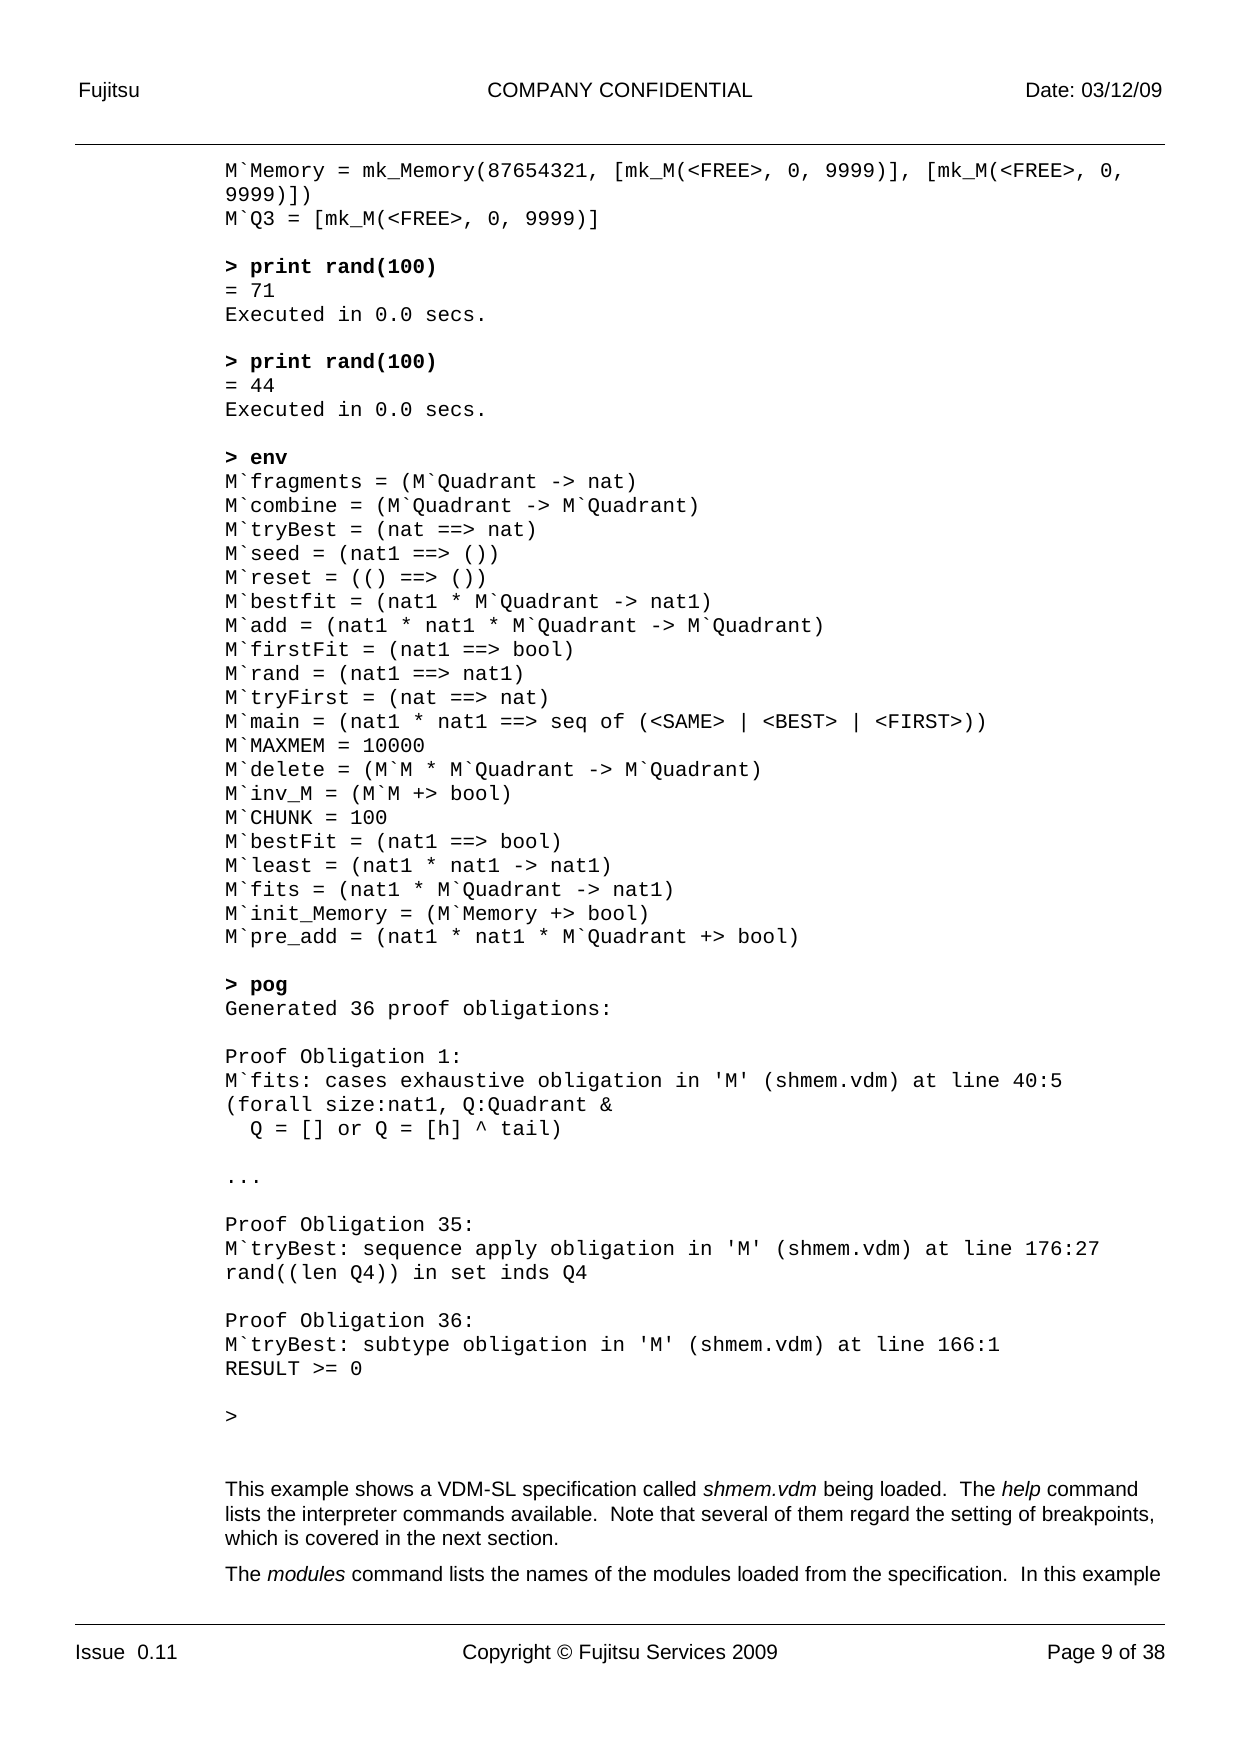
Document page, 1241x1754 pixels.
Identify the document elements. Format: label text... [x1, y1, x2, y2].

text > print rand(100) [225, 351, 1165, 375]
text Executed in 0.0 secs. [225, 303, 1165, 327]
text Executed in 0.0 secs. [225, 399, 1165, 423]
text ... [225, 1166, 1165, 1190]
text M`reset = (() ==> ()) [225, 567, 1165, 591]
text M`seed = (nat1 ==> ()) [225, 543, 1165, 567]
text > [225, 1406, 1165, 1429]
text > print rand(100) [225, 256, 1165, 279]
text M`MAXMEM = 10000 [225, 735, 1165, 759]
text Proof Obligation 36: [225, 1310, 1165, 1334]
text M`inv_M = (M`M +> bool) [225, 783, 1165, 807]
text M`rand = (nat1 ==> nat1) [225, 663, 1165, 687]
text rand((len Q4)) in set inds Q4 [225, 1262, 1165, 1286]
text M`Memory = mk_Memory(87654321, [mk_M(<FREE>, 0, 9999)], [mk_M(<FREE>, 0, 9999)]) [225, 160, 1165, 208]
text M`fits: cases exhaustive obligation in 'M' (shmem.vdm) at line 40:5 [225, 1070, 1165, 1094]
text M`tryBest: sequence apply obligation in 'M' (shmem.vdm) at line 176:27 [225, 1238, 1165, 1262]
text M`tryFirst = (nat ==> nat) [225, 687, 1165, 711]
text M`CHUNK = 100 [225, 807, 1165, 831]
text Proof Obligation 1: [225, 1046, 1165, 1070]
text = 44 [225, 375, 1165, 399]
text M`tryBest = (nat ==> nat) [225, 519, 1165, 543]
text M`tryBest: subtype obligation in 'M' (shmem.vdm) at line 166:1 [225, 1334, 1165, 1358]
text M`fits = (nat1 * M`Quadrant -> nat1) [225, 878, 1165, 902]
text RESULT >= 0 [225, 1358, 1165, 1382]
text Q = [] or Q = [h] ^ tail) [225, 1118, 1165, 1142]
text M`fragments = (M`Quadrant -> nat) [225, 471, 1165, 495]
text The modules command lists the names of the modules loaded from the specification. In this example [225, 1562, 1165, 1586]
text Generated 36 proof obligations: [225, 998, 1165, 1022]
text M`pre_add = (nat1 * nat1 * M`Quadrant +> bool) [225, 926, 1165, 950]
text M`add = (nat1 * nat1 * M`Quadrant -> M`Quadrant) [225, 615, 1165, 639]
text M`firstFit = (nat1 ==> bool) [225, 639, 1165, 663]
text M`least = (nat1 * nat1 -> nat1) [225, 854, 1165, 878]
text = 71 [225, 279, 1165, 303]
text > pog [225, 974, 1165, 998]
text M`bestFit = (nat1 ==> bool) [225, 831, 1165, 854]
text (forall size:nat1, Q:Quadrant & [225, 1094, 1165, 1118]
text M`init_Memory = (M`Memory +> bool) [225, 902, 1165, 926]
text This example shows a VDM-SL specification called shmem.vdm being loaded. The help command lists the interpreter commands available. Note that several of them regard the setting of breakpoints, which is covered in the next section. [225, 1477, 1165, 1549]
text M`delete = (M`M * M`Quadrant -> M`Quadrant) [225, 759, 1165, 783]
text M`Q3 = [mk_M(<FREE>, 0, 9999)] [225, 208, 1165, 232]
text Proof Obligation 35: [225, 1214, 1165, 1238]
text > env [225, 447, 1165, 471]
text M`main = (nat1 * nat1 ==> seq of (<SAME> | <BEST> | <FIRST>)) [225, 711, 1165, 735]
text M`combine = (M`Quadrant -> M`Quadrant) [225, 495, 1165, 519]
text M`bestfit = (nat1 * M`Quadrant -> nat1) [225, 591, 1165, 615]
